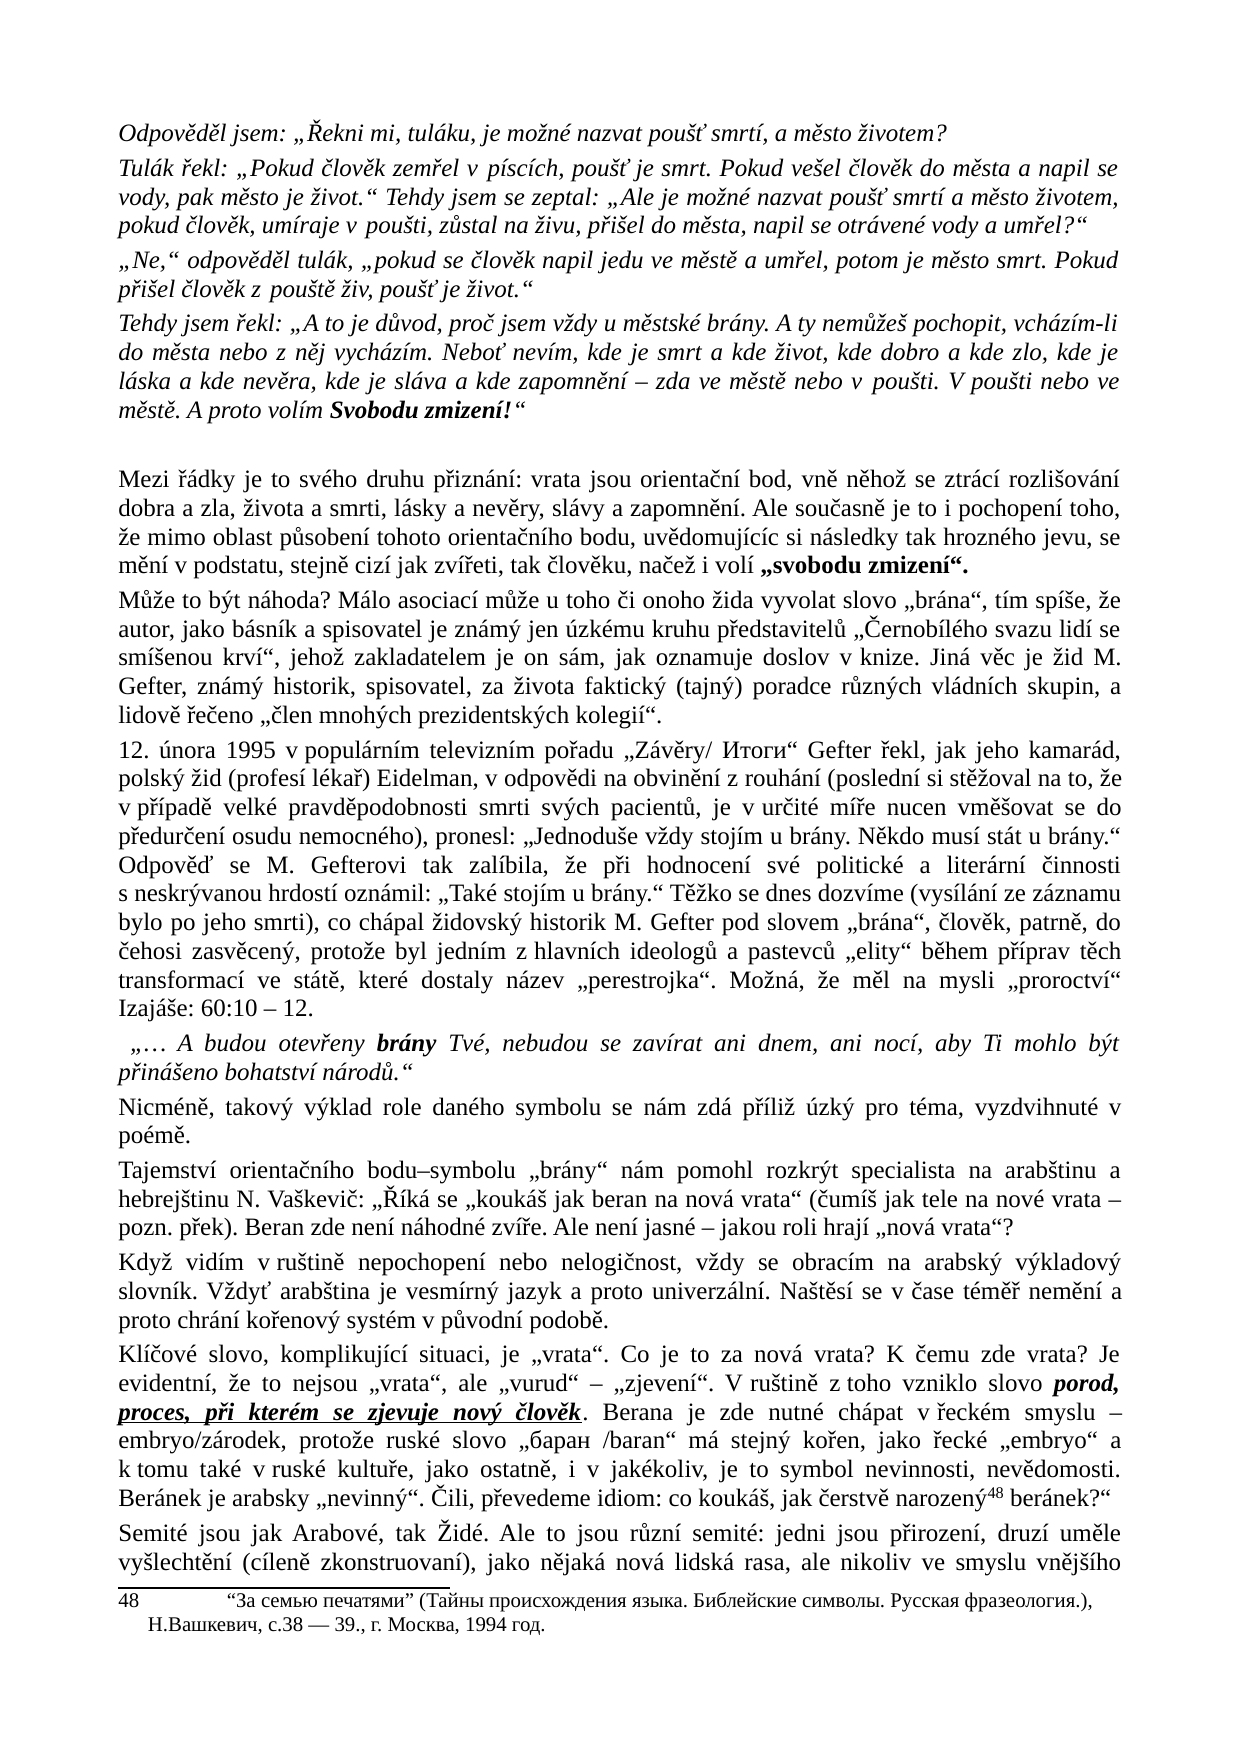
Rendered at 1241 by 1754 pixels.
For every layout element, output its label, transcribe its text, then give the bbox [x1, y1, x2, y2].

text Tehdy jsem řekl: „A to je důvod, proč jsem vždy u městské brány. A ty nemůžeš pochopit, vcházím-li do města nebo z něj vycházím. Neboť nevím, kde je smrt a kde život, kde dobro a kde zlo, kde je láska a kde nevěra, kde je sláva a kde zapomnění – zda ve městě nebo v poušti. V poušti nebo ve městě. A proto volím Svobodu zmizení!“ [118, 308, 1122, 423]
text Nicméně, takový výklad role daného symbolu se nám zdá příliž úzký pro téma, vyzdvihnuté v poémě. [118, 1092, 1122, 1149]
text Tulák řekl: „Pokud člověk zemřel v píscích, poušť je smrt. Pokud vešel člověk do města a napil se vody, pak město je život.“ Tehdy jsem se zeptal: „Ale je možné nazvat poušť smrtí a město životem, pokud člověk, umíraje v poušti, zůstal na živu, přišel do města, napil se otrávené vody a umřel?“ [118, 153, 1122, 239]
text “За семью печатями” (Тайны происхождения языка. Библейские символы. Русская фразеология.), Н.Вашкевич, с.38 — 39., г. Москва, 1994 год. [118, 1588, 1122, 1636]
text Tajemství orientačního bodu–symbolu „brány“ nám pomohl rozkrýt specialista na arabštinu a hebrejštinu N. Vaškevič: „Říká se „koukáš jak beran na nová vrata“ (čumíš jak tele na nové vrata – pozn. přek). Beran zde není náhodné zvíře. Ale není jasné – jakou roli hrají „nová vrata“? [118, 1155, 1122, 1241]
text Když vidím v ruštině nepochopení nebo nelogičnost, vždy se obracím na arabský výkladový slovník. Vždyť arabština je vesmírný jazyk a proto univerzální. Naštěsí se v čase téměř nemění a proto chrání kořenový systém v původní podobě. [118, 1247, 1122, 1333]
text Klíčové slovo, komplikující situaci, je „vrata“. Co je to za nová vrata? K čemu zde vrata? Je evidentní, že to nejsou „vrata“, ale „vurud“ – „zjevení“. V ruštině z toho vzniklo slovo porod, proces, při kterém se zjevuje nový člověk. Berana je zde nutné chápat v řeckém smyslu – embryo/zárodek, protože ruské slovo „баран /baran“ má stejný kořen, jako řecké „embryo“ a k tomu také v ruské kultuře, jako ostatně, i v jakékoliv, je to symbol nevinnosti, nevědomosti. Beránek je arabsky „nevinný“. Čili, převedeme idiom: co koukáš, jak čerstvě narozený beránek?“ [118, 1339, 1122, 1512]
text „Ne,“ odpověděl tulák, „pokud se člověk napil jedu ve městě a umřel, potom je město smrt. Pokud přišel člověk z pouště živ, poušť je život.“ [118, 245, 1122, 302]
text 12. února 1995 v populárním televizním pořadu „Závěry/ Итоги“ Gefter řekl, jak jeho kamarád, polský žid (profesí lékař) Eidelman, v odpovědi na obvinění z rouhání (poslední si stěžoval na to, že v případě velké pravděpodobnosti smrti svých pacientů, je v určité míře nucen vměšovat se do předurčení osudu nemocného), pronesl: „Jednoduše vždy stojím u brány. Někdo musí stát u brány.“ Odpověď se M. Gefterovi tak zalíbila, že při hodnocení své politické a literární činnosti s neskrývanou hrdostí oznámil: „Také stojím u brány.“ Těžko se dnes dozvíme (vysílání ze záznamu bylo po jeho smrti), co chápal židovský historik M. Gefter pod slovem „brána“, člověk, patrně, do čehosi zasvěcený, protože byl jedním z hlavních ideologů a pastevců „elity“ během příprav těch transformací ve státě, které dostaly název „perestrojka“. Možná, že měl na mysli „proroctví“ Izajáše: 60:10 – 12. [118, 735, 1122, 1022]
text Semité jsou jak Arabové, tak Židé. Ale to jsou různí semité: jedni jsou přirození, druzí uměle vyšlechtění (cíleně zkonstruovaní), jako nějaká nová lidská rasa, ale nikoliv ve smyslu vnějšího [118, 1518, 1122, 1575]
text Odpověděl jsem: „Řekni mi, tuláku, je možné nazvat poušť smrtí, a město životem? [118, 118, 1122, 147]
text Mezi řádky je to svého druhu přiznání: vrata jsou orientační bod, vně něhož se ztrácí rozlišování dobra a zla, života a smrti, lásky a nevěry, slávy a zapomnění. Ale současně je to i pochopení toho, že mimo oblast působení tohoto orientačního bodu, uvědomujícíc si následky tak hrozného jevu, se mění v podstatu, stejně cizí jak zvířeti, tak člověku, načež i volí „svobodu zmizení“. [118, 464, 1122, 579]
text Může to být náhoda? Málo asociací může u toho či onoho žida vyvolat slovo „brána“, tím spíše, že autor, jako básník a spisovatel je známý jen úzkému kruhu představitelů „Černobílého svazu lidí se smíšenou krví“, jehož zakladatelem je on sám, jak oznamuje doslov v knize. Jiná věc je žid M. Gefter, známý historik, spisovatel, za života faktický (tajný) poradce různých vládních skupin, a lidově řečeno „člen mnohých prezidentských kolegií“. [118, 585, 1122, 729]
text „… A budou otevřeny brány Tvé, nebudou se zavírat ani dnem, ani nocí, aby Ti mohlo být přinášeno bohatství národů.“ [118, 1028, 1122, 1086]
